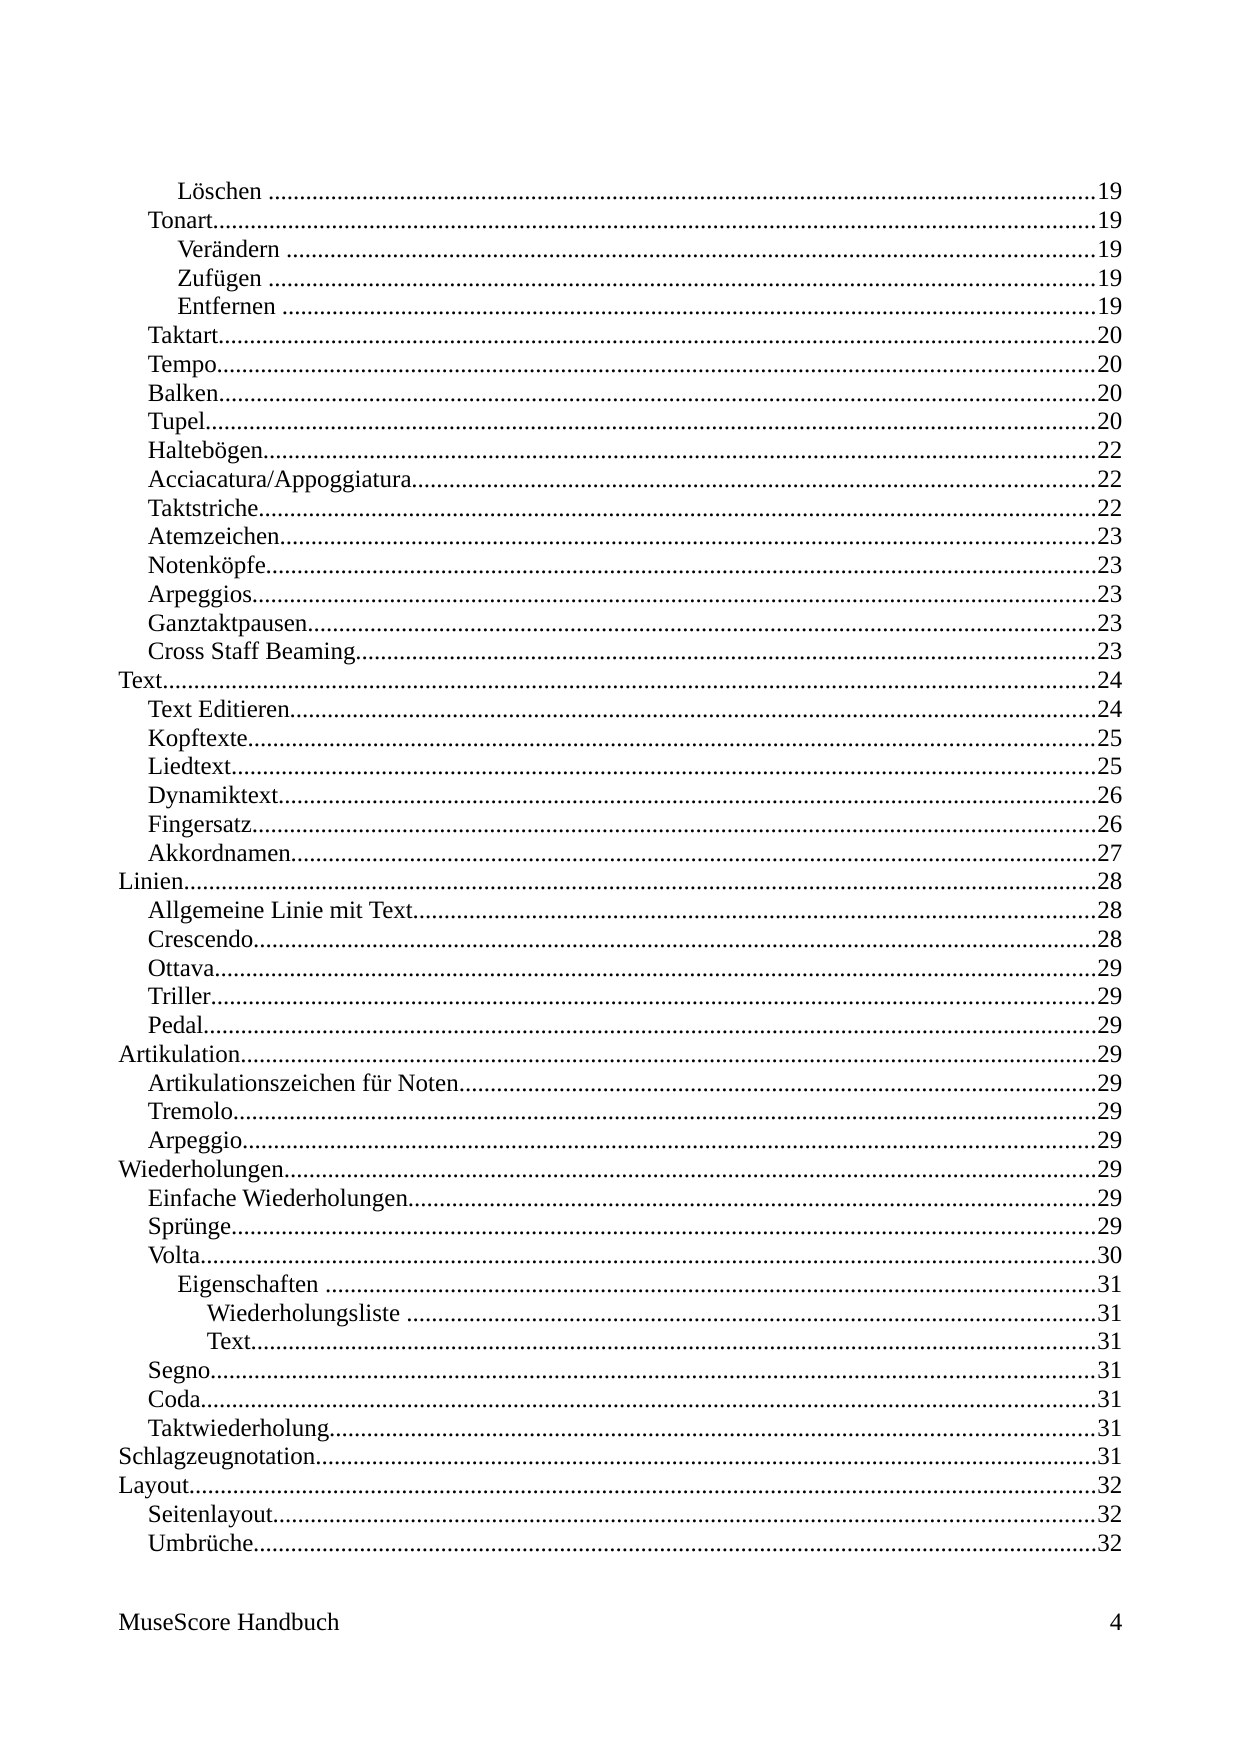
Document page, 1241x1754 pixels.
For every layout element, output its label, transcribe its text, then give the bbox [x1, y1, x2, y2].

text Akkordnamen 27 [148, 838, 1122, 866]
text Fingersatz 26 [148, 809, 1122, 838]
text Wiederholungen 29 [118, 1154, 1122, 1183]
text Eigenschaften 31 [177, 1269, 1122, 1298]
text Cross Staff Beaming 23 [148, 636, 1122, 665]
text Tupel 20 [148, 406, 1122, 435]
text Sprünge 29 [148, 1211, 1122, 1240]
text Acciacatura/Appoggiatura 22 [148, 464, 1122, 493]
text Balken 20 [148, 378, 1122, 406]
text Taktart 20 [148, 320, 1122, 349]
text Taktwiederholung 31 [148, 1413, 1122, 1441]
text Triller 29 [148, 981, 1122, 1010]
text Arpeggio 29 [148, 1125, 1122, 1154]
text Notenköpfe 23 [148, 550, 1122, 579]
text Tempo 20 [148, 349, 1122, 378]
text Löschen 19 [177, 176, 1122, 205]
text Schlagzeugnotation 31 [118, 1441, 1122, 1470]
text Text 31 [207, 1326, 1122, 1355]
text Artikulation 29 [118, 1039, 1122, 1068]
text Taktstriche 22 [148, 493, 1122, 521]
text Arpeggios 23 [148, 579, 1122, 608]
text Ottava 29 [148, 953, 1122, 981]
text Ganztaktpausen 23 [148, 608, 1122, 636]
text Kopftexte 25 [148, 723, 1122, 751]
text Text 24 [118, 665, 1122, 694]
text Verändern 19 [177, 234, 1122, 263]
text Dynamiktext 26 [148, 780, 1122, 809]
text Segno 31 [148, 1355, 1122, 1384]
text Entfernen 19 [177, 291, 1122, 320]
text Artikulationszeichen für Noten 29 [148, 1068, 1122, 1096]
text Umbrüche 32 [148, 1528, 1122, 1556]
text Crescendo 28 [148, 924, 1122, 953]
text Tremolo 29 [148, 1096, 1122, 1125]
text Linien 28 [118, 866, 1122, 895]
text Seitenlayout 32 [148, 1499, 1122, 1528]
text Zufügen 19 [177, 263, 1122, 291]
text Pedal 29 [148, 1010, 1122, 1039]
text Liedtext 25 [148, 751, 1122, 780]
text Allgemeine Linie mit Text 28 [148, 895, 1122, 924]
text Tonart 19 [148, 205, 1122, 234]
text Text Editieren 24 [148, 694, 1122, 723]
text Volta 30 [148, 1240, 1122, 1269]
text Layout 32 [118, 1470, 1122, 1499]
text Haltebögen 22 [148, 435, 1122, 464]
text Wiederholungsliste 31 [207, 1298, 1122, 1326]
text Coda 31 [148, 1384, 1122, 1413]
text Atemzeichen 23 [148, 521, 1122, 550]
text Einfache Wiederholungen 29 [148, 1183, 1122, 1211]
